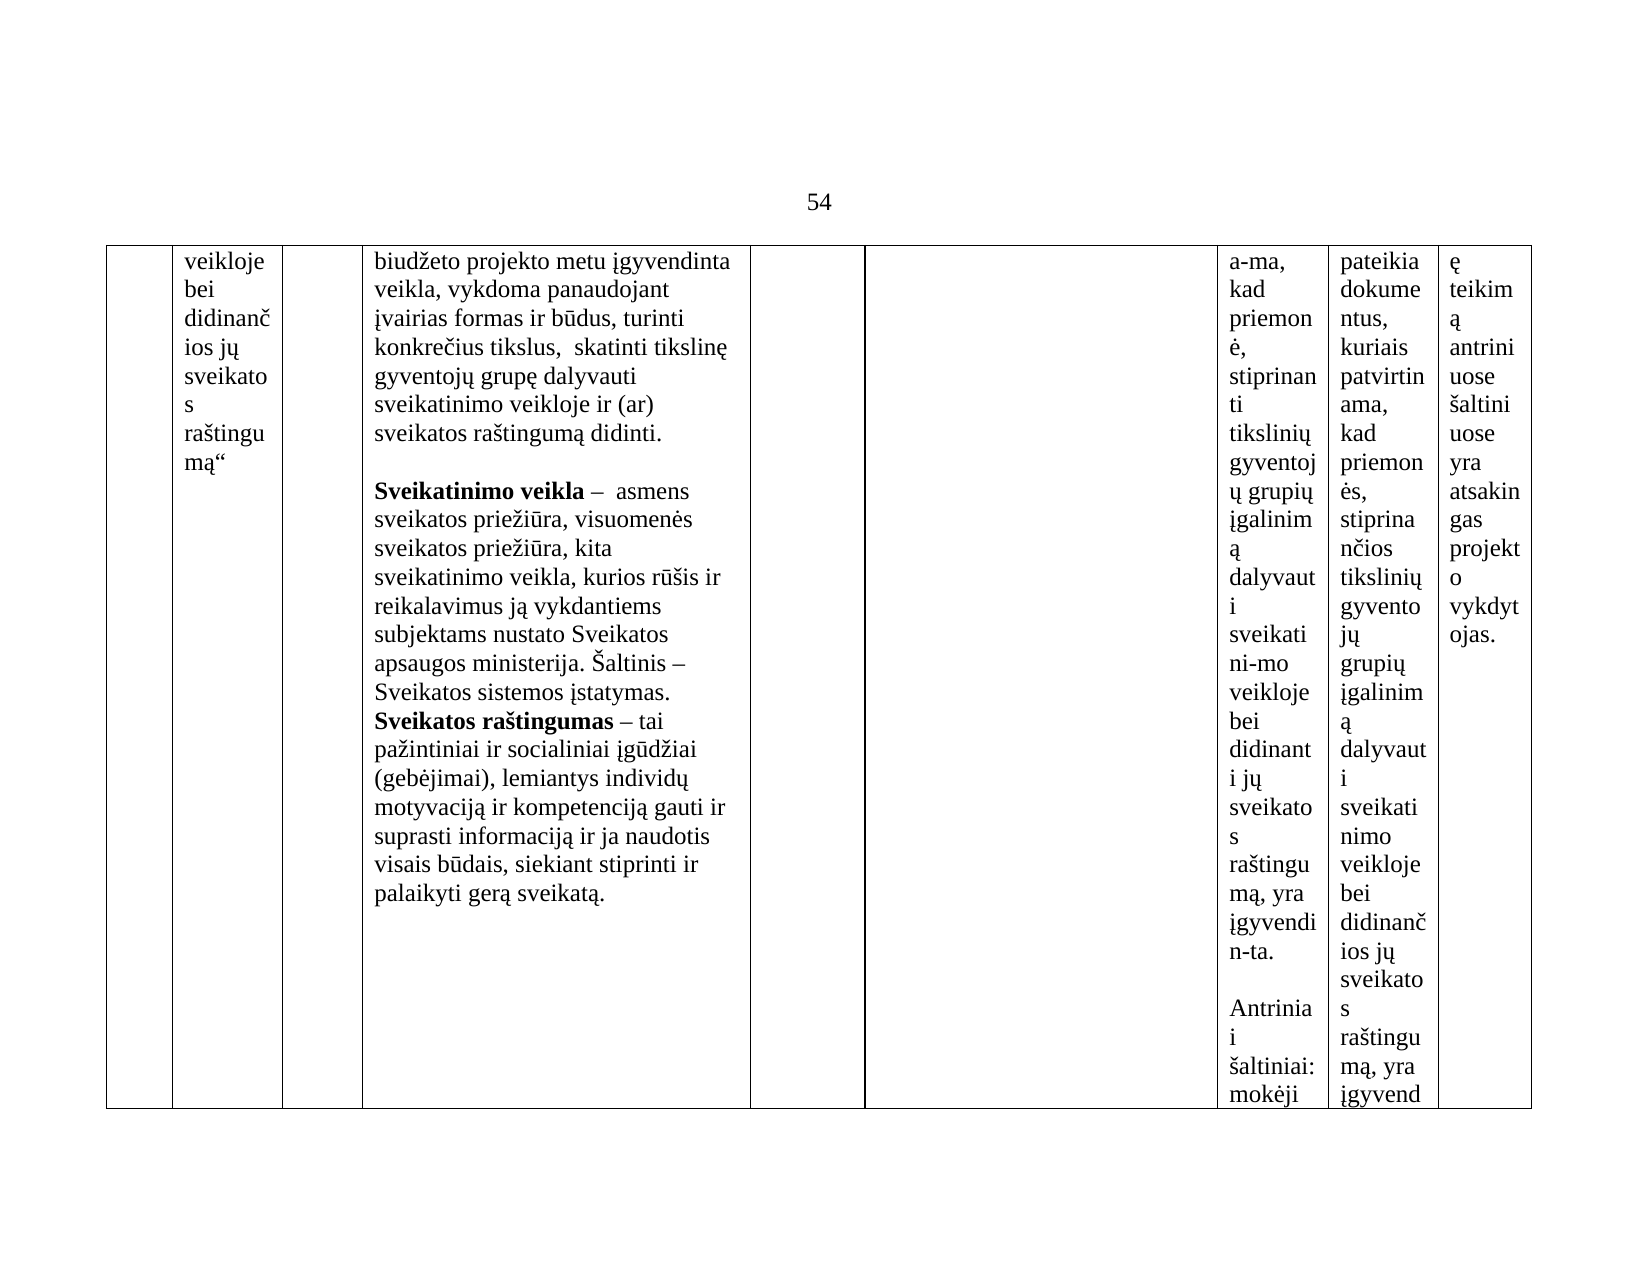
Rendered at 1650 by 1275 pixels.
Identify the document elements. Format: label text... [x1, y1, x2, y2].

table_cell biudžeto projekto metu įgyvendinta veikla, vykdoma panaudojant įvairias formas ir būdus, turinti konkrečius tikslus, skatinti tikslinę gyventojų grupę dalyvauti sveikatinimo veikloje ir (ar) sveikatos raštingumą didinti. Sveikatinimo veikla – asmens sveikatos priežiūra, visuomenės sveikatos priežiūra, kita sveikatinimo veikla, kurios rūšis ir reikalavimus ją vykdantiems subjektams nustato Sveikatos apsaugos ministerija. Šaltinis – Sveikatos sistemos įstatymas. Sveikatos raštingumas – tai pažintiniai ir socialiniai įgūdžiai (gebėjimai), lemiantys individų motyvaciją ir kompetenciją gauti ir suprasti informaciją ir ja naudotis visais būdais, siekiant stiprinti ir palaikyti gerą sveikatą. [363, 246, 750, 1108]
table_cell [866, 246, 1217, 1108]
table_cell pateikia dokumentus, kuriais patvirtinama, kad priemonės, stiprinančios tikslinių gyventojų grupių įgalinimą dalyvauti sveikatinimo veikloje bei didinančios jų sveikatos raštingumą, yra įgyvend [1329, 246, 1438, 1108]
table_cell ę teikimą antriniuose šaltiniuose yra atsakingas projekto vykdytojas. [1439, 246, 1531, 1108]
table_cell veikloje bei didinančios jų sveikatos raštingumą“ [173, 246, 282, 1108]
table_cell [283, 246, 362, 1108]
table_cell a-ma, kad priemonė, stiprinanti tikslinių gyventojų grupių įgalinimą dalyvauti sveikatini-mo veikloje bei didinanti jų sveikatos raštingumą, yra įgyvendin-ta. Antriniai šaltiniai: mokėji [1218, 246, 1328, 1108]
table_cell [751, 246, 864, 1108]
table_cell [107, 246, 172, 1108]
